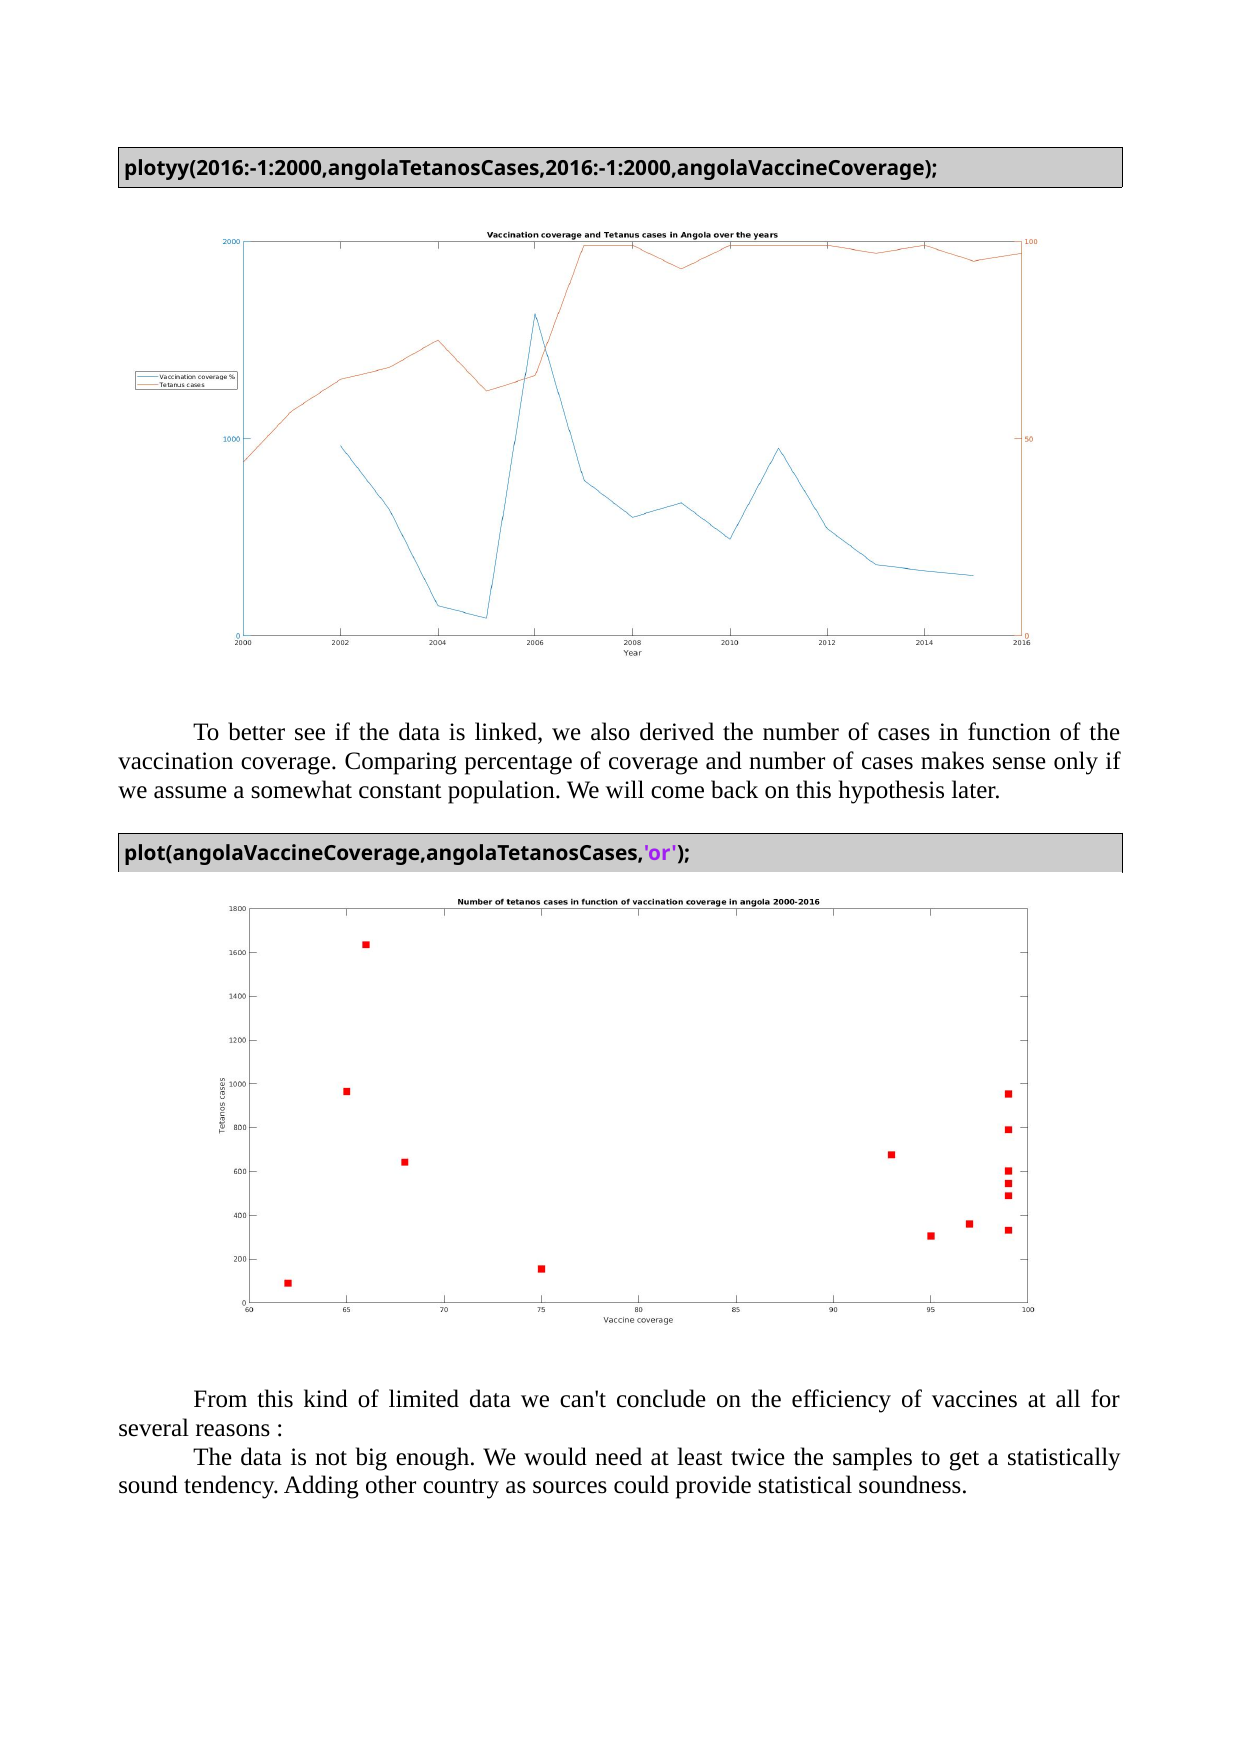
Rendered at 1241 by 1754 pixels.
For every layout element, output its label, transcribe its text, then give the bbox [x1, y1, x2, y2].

text From this kind of limited data we can't conclude on the efficiency of vaccines at all for several reasons : [118, 1384, 1122, 1442]
table_header plotyy(2016:-1:2000,angolaTetanosCases,2016:-1:2000,angolaVaccineCoverage); [119, 148, 1122, 187]
text The data is not big enough. We would need at least twice the samples to get a statistically sound tendency. Adding other country as sources could provide statistical soundness. [118, 1442, 1122, 1499]
picture [112, 205, 1117, 689]
picture [118, 872, 1123, 1356]
table_header plot(angolaVaccineCoverage,angolaTetanosCases,'or'); [119, 834, 1122, 872]
text To better see if the data is linked, we also derived the number of cases in function of the vaccination coverage. Comparing percentage of coverage and number of cases makes sense only if we assume a somewhat constant population. We will come back on this hypothesis later. [118, 717, 1122, 804]
